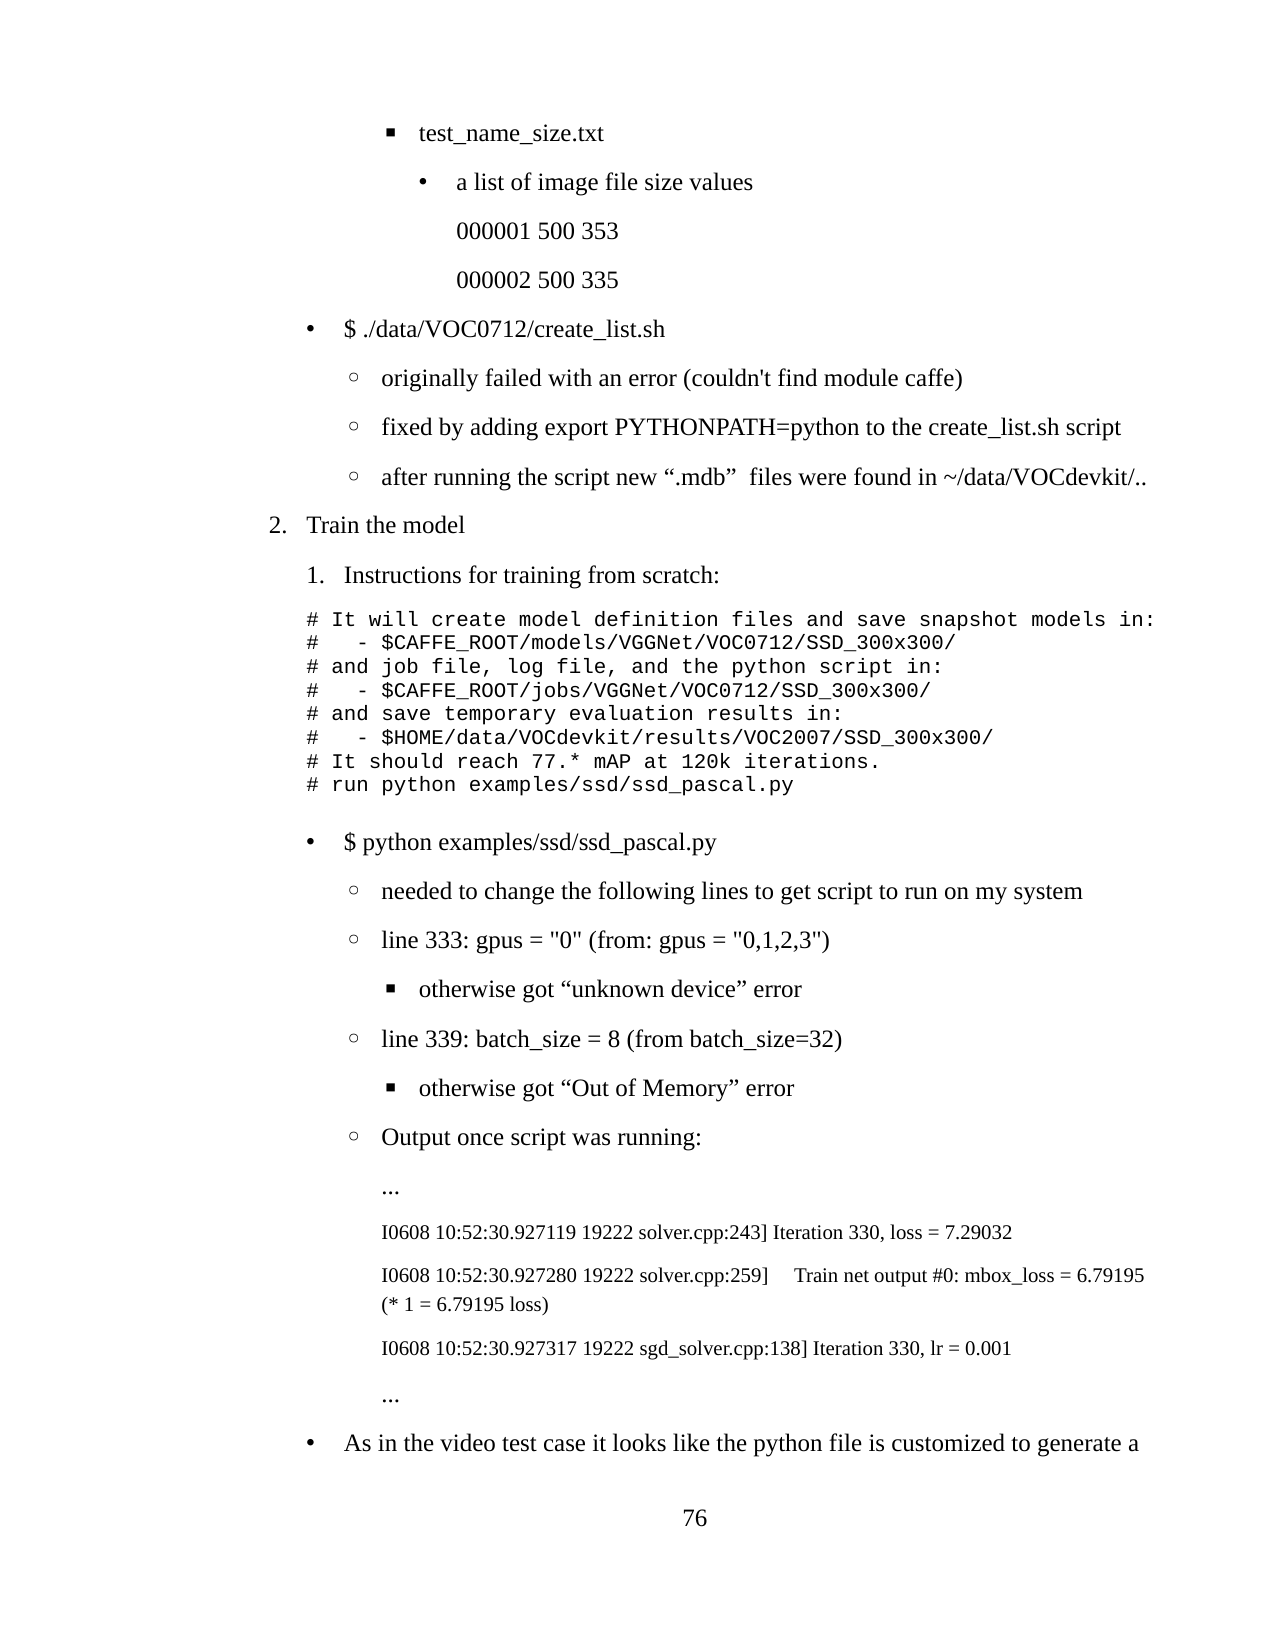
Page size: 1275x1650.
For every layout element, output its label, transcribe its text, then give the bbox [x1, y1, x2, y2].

list ... [344, 1379, 1158, 1408]
list $ ./data/VOC0712/create_list.sh [306, 314, 1158, 343]
list Output once script was running: [344, 1122, 1158, 1151]
list As in the video test case it looks like the python file is customized to generate a [306, 1428, 1158, 1457]
list a list of image file size values [419, 167, 1158, 196]
list 000002 500 335 [419, 265, 1158, 294]
list line 333: gpus = "0" (from: gpus = "0,1,2,3") [344, 926, 1158, 954]
text # - $CAFFE_ROOT/jobs/VGGNet/VOC0712/SSD_300x300/ [306, 680, 1158, 703]
list I0608 10:52:30.927317 19222 sgd_solver.cpp:138] Iteration 330, lr = 0.001 [344, 1336, 1158, 1360]
text # It should reach 77.* mAP at 120k iterations. [306, 751, 1158, 774]
list ... [344, 1171, 1158, 1199]
text # and job file, log file, and the python script in: [306, 656, 1158, 680]
list after running the script new “.mdb” files were found in ~/data/VOCdevkit/.. [344, 462, 1158, 490]
list otherwise got “Out of Memory” error [381, 1073, 1158, 1101]
list I0608 10:52:30.927119 19222 solver.cpp:243] Iteration 330, loss = 7.29032 [344, 1220, 1158, 1244]
list line 339: batch_size = 8 (from batch_size=32) [344, 1024, 1158, 1052]
list # It will create model definition files and save snapshot models in: [306, 609, 1158, 632]
list otherwise got “unknown device” error [381, 974, 1158, 1003]
list $ python examples/ssd/ssd_pascal.py [306, 827, 1158, 856]
list 000001 500 353 [419, 216, 1158, 245]
text # and save temporary evaluation results in: [306, 703, 1158, 727]
list originally failed with an error (couldn't find module caffe) [344, 363, 1158, 392]
list needed to change the following lines to get script to run on my system [344, 876, 1158, 905]
text # - $HOME/data/VOCdevkit/results/VOC2007/SSD_300x300/ [306, 727, 1158, 751]
list Train the model [269, 511, 1158, 539]
list Instructions for training from scratch: [306, 560, 1158, 588]
list fixed by adding export PYTHONPATH=python to the create_list.sh script [344, 412, 1158, 441]
text # - $CAFFE_ROOT/models/VGGNet/VOC0712/SSD_300x300/ [306, 632, 1158, 656]
list I0608 10:52:30.927280 19222 solver.cpp:259] Train net output #0: mbox_loss = 6.79195 (* 1 = 6.79195 loss) [344, 1263, 1158, 1316]
text # run python examples/ssd/ssd_pascal.py [306, 774, 1158, 798]
list test_name_size.txt [381, 118, 1158, 147]
